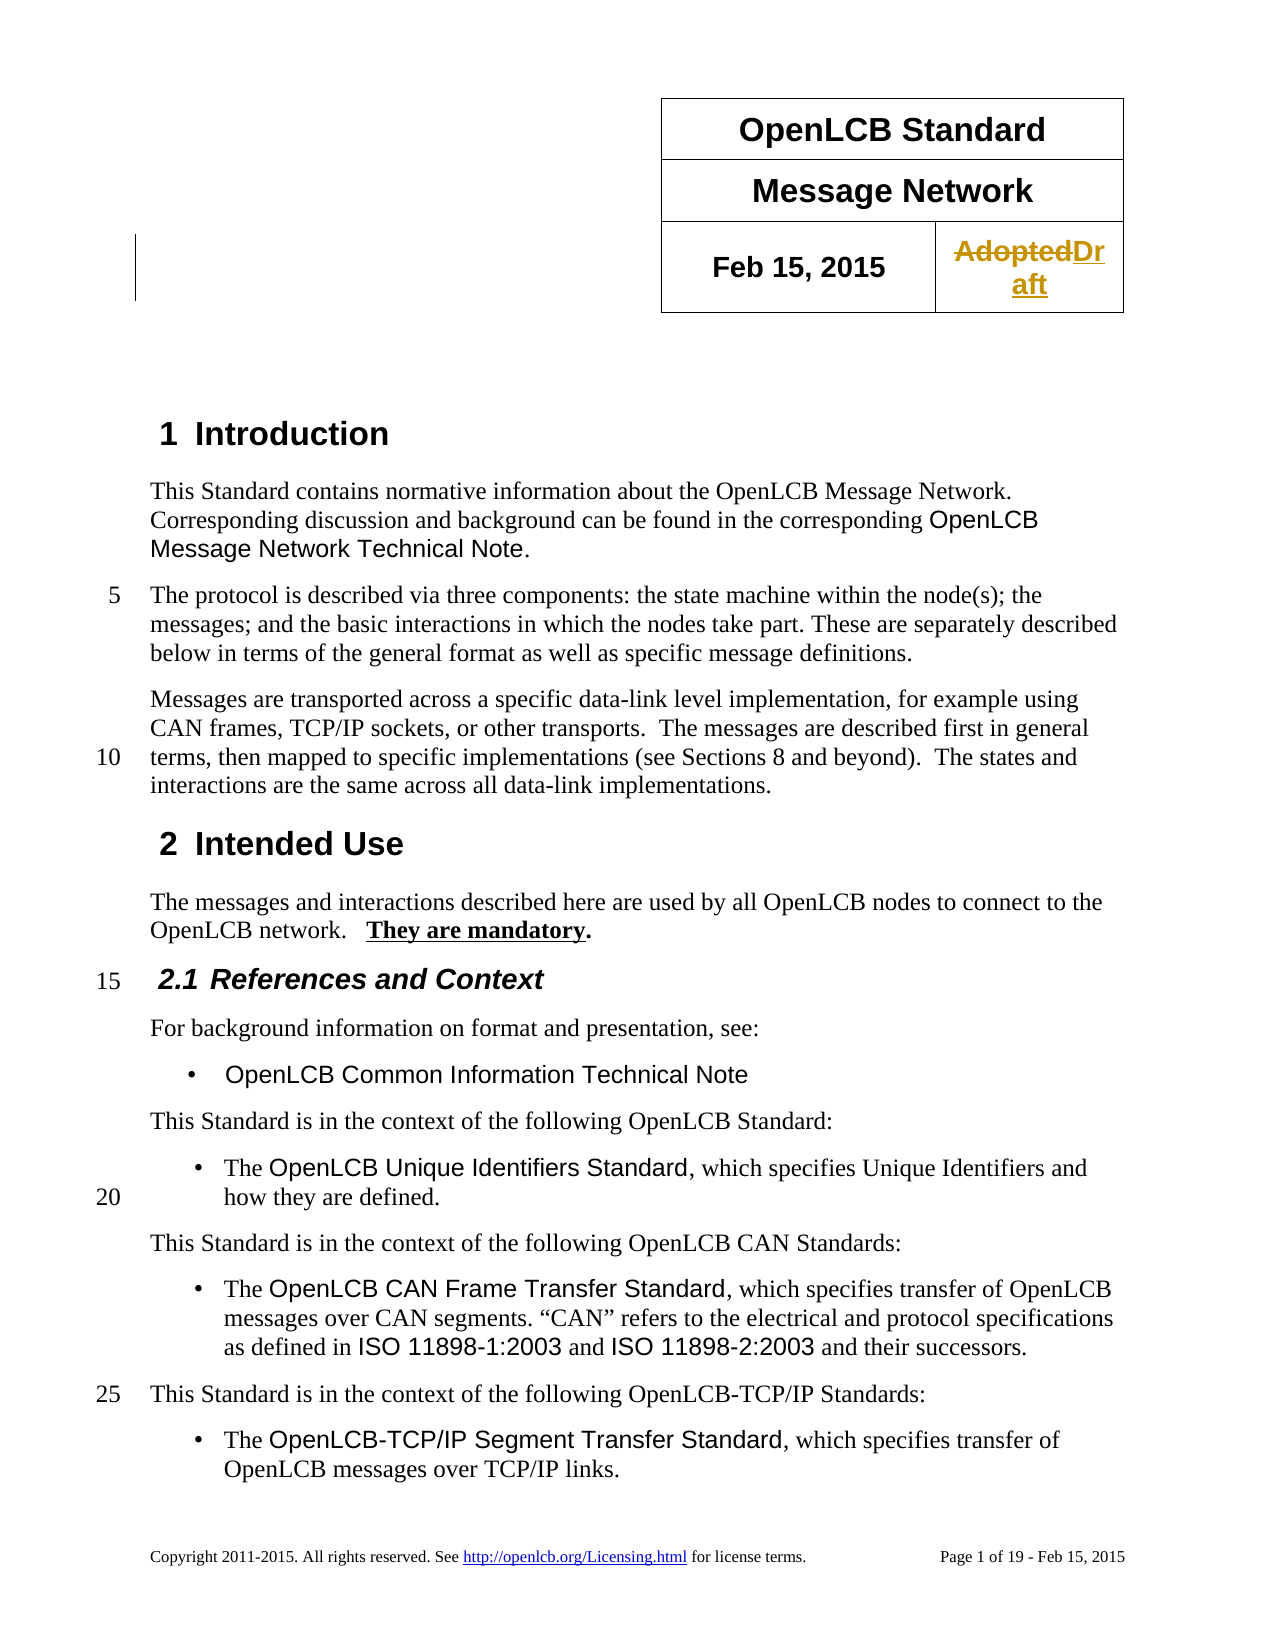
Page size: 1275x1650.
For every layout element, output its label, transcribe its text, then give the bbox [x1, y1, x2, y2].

text The protocol is described via three components: the state machine within the node(s); the messages; and the basic interactions in which the nodes take part. These are separately described below in terms of the general format as well as specific message definitions. [150, 580, 1125, 667]
list The OpenLCB Unique Identifiers Standard, which specifies Unique Identifiers and how they are defined. [194, 1153, 1125, 1210]
text This Standard contains normative information about the OpenLCB Message Network. Corresponding discussion and background can be found in the corresponding OpenLCB Message Network Technical Note. [150, 476, 1125, 563]
text Messages are transported across a specific data-link level implementation, for example using CAN frames, TCP/IP sockets, or other transports. The messages are described first in general terms, then mapped to specific implementations (see Sections 8 and beyond). The states and interactions are the same across all data-link implementations. [150, 684, 1125, 799]
subtitle References and Context [150, 962, 1125, 996]
list The OpenLCB CAN Frame Transfer Standard, which specifies transfer of OpenLCB messages over CAN segments. “CAN” refers to the electrical and protocol specifications as defined in ISO 11898-1:2003 and ISO 11898-2:2003 and their successors. [194, 1274, 1125, 1361]
list OpenLCB Common Information Technical Note [187, 1060, 1125, 1088]
text This Standard is in the context of the following OpenLCB CAN Standards: [150, 1228, 1125, 1257]
subtitle Intended Use [150, 824, 1125, 863]
text This Standard is in the context of the following OpenLCB-TCP/IP Standards: [150, 1379, 1125, 1407]
text The messages and interactions described here are used by all OpenLCB nodes to connect to the OpenLCB network. They are mandatory. [150, 887, 1125, 944]
text This Standard is in the context of the following OpenLCB Standard: [150, 1106, 1125, 1135]
text For background information on format and presentation, see: [150, 1013, 1125, 1042]
list The OpenLCB-TCP/IP Segment Transfer Standard, which specifies transfer of OpenLCB messages over TCP/IP links. [194, 1425, 1125, 1483]
subtitle Introduction [150, 414, 1125, 452]
